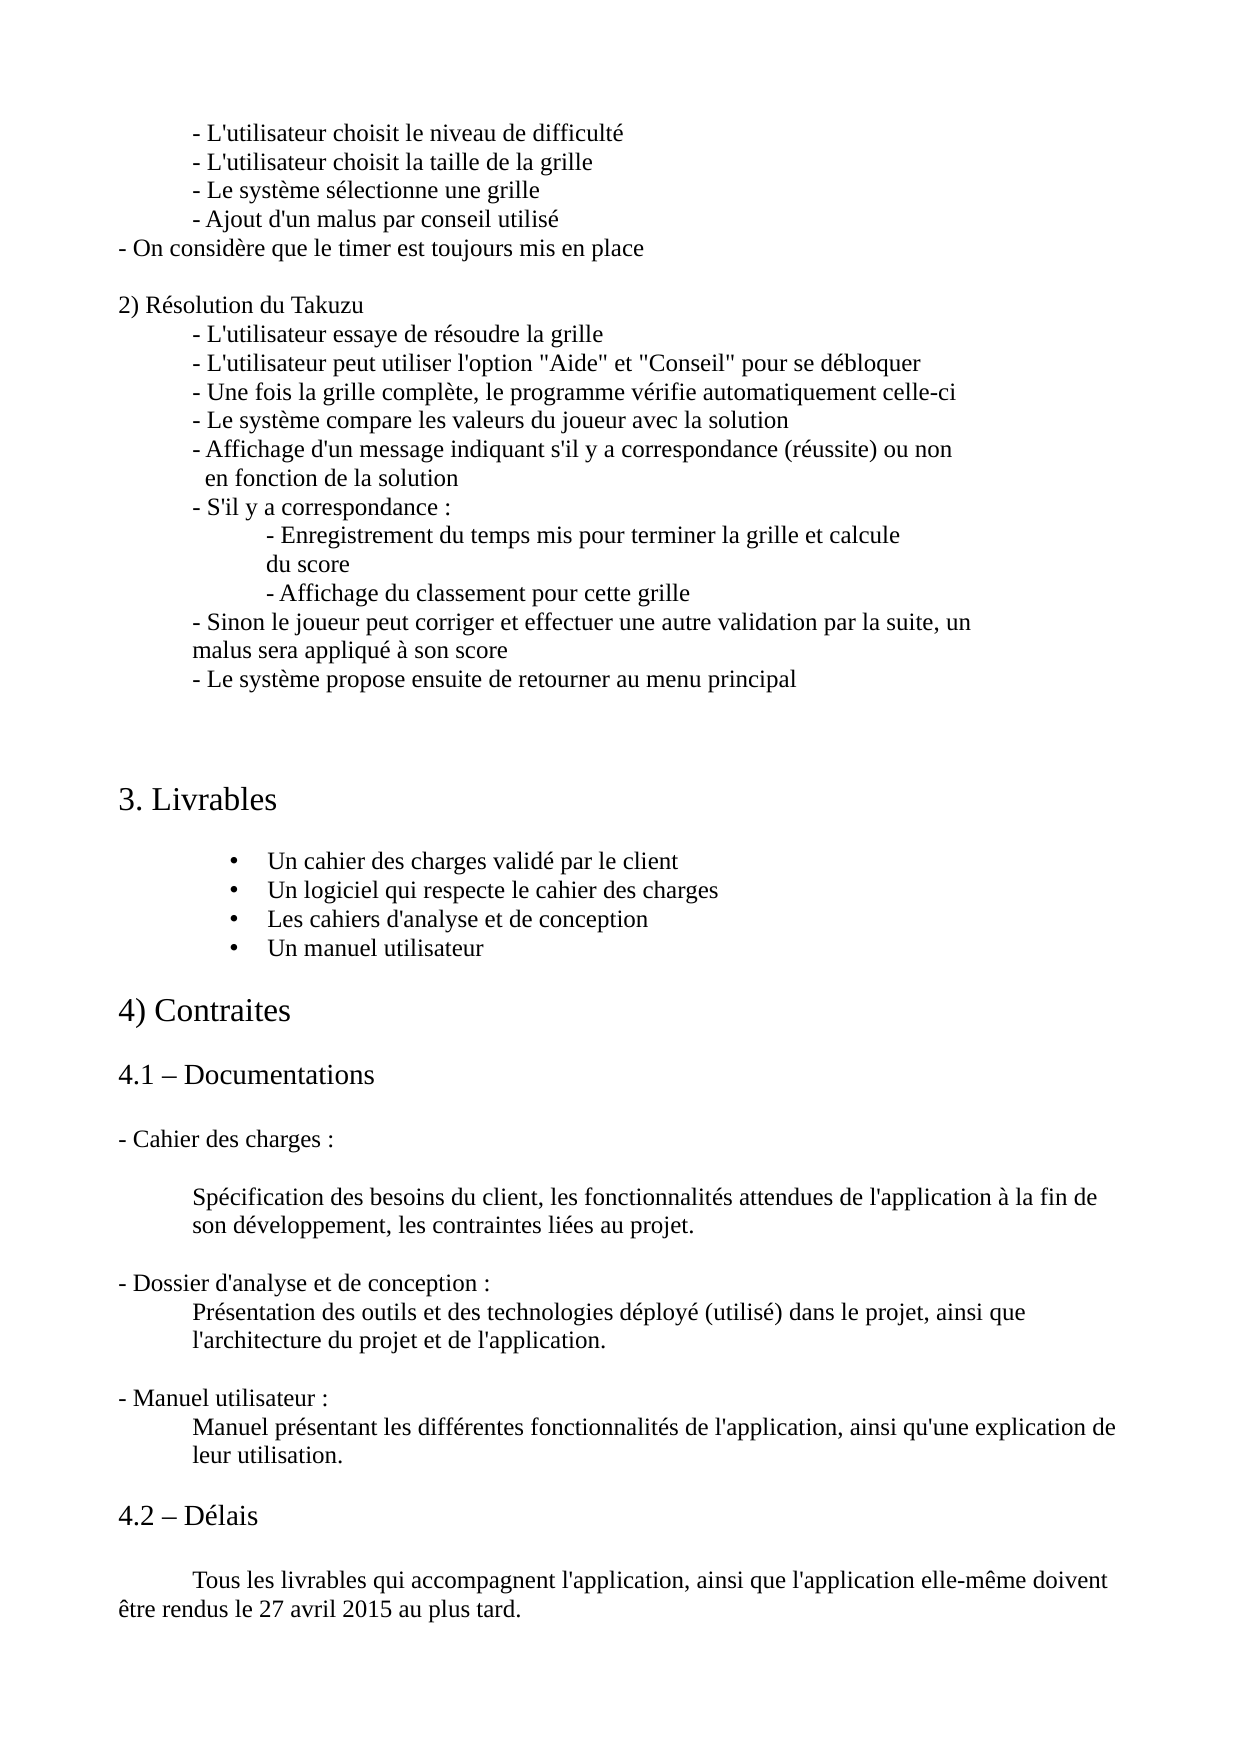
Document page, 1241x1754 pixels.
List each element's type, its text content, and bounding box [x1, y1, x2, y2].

text - Manuel utilisateur : [118, 1383, 1122, 1412]
text - L'utilisateur essaye de résoudre la grille [118, 319, 1122, 348]
text - Sinon le joueur peut corriger et effectuer une autre validation par la suite, un [118, 607, 1122, 636]
text 2) Résolution du Takuzu [118, 291, 1122, 319]
text 4.2 – Délais [118, 1498, 1122, 1532]
list Un logiciel qui respecte le cahier des charges [229, 875, 1122, 904]
text en fonction de la solution [118, 463, 1122, 492]
text - Affichage du classement pour cette grille [118, 578, 1122, 607]
text - Le système sélectionne une grille [118, 176, 1122, 204]
text Manuel présentant les différentes fonctionnalités de l'application, ainsi qu'une explication de leur utilisation. [118, 1412, 1122, 1469]
text - Ajout d'un malus par conseil utilisé [118, 204, 1122, 233]
text - On considère que le timer est toujours mis en place [118, 233, 1122, 262]
text - Le système compare les valeurs du joueur avec la solution [118, 406, 1122, 434]
text Présentation des outils et des technologies déployé (utilisé) dans le projet, ainsi que l'architecture du projet et de l'application. [118, 1297, 1122, 1354]
text Tous les livrables qui accompagnent l'application, ainsi que l'application elle-même doivent être rendus le 27 avril 2015 au plus tard. [118, 1565, 1122, 1623]
text - Le système propose ensuite de retourner au menu principal [118, 664, 1122, 693]
text - L'utilisateur peut utiliser l'option "Aide" et "Conseil" pour se débloquer [118, 348, 1122, 377]
text Spécification des besoins du client, les fonctionnalités attendues de l'application à la fin de son développement, les contraintes liées au projet. [118, 1182, 1122, 1239]
text - L'utilisateur choisit le niveau de difficulté [118, 118, 1122, 147]
text - Affichage d'un message indiquant s'il y a correspondance (réussite) ou non [118, 434, 1122, 463]
text - Une fois la grille complète, le programme vérifie automatiquement celle-ci [118, 377, 1122, 406]
list Les cahiers d'analyse et de conception [229, 904, 1122, 933]
text 4) Contraites [118, 990, 1122, 1028]
text 3. Livrables [118, 779, 1122, 818]
list Un manuel utilisateur [229, 933, 1122, 961]
text - L'utilisateur choisit la taille de la grille [118, 147, 1122, 176]
list Un cahier des charges validé par le client [229, 846, 1122, 875]
text - Enregistrement du temps mis pour terminer la grille et calcule [118, 521, 1122, 549]
text 4.1 – Documentations [118, 1057, 1122, 1091]
text - Cahier des charges : [118, 1124, 1122, 1153]
text - Dossier d'analyse et de conception : [118, 1268, 1122, 1297]
text - S'il y a correspondance : [118, 492, 1122, 521]
text malus sera appliqué à son score [118, 636, 1122, 664]
text du score [118, 549, 1122, 578]
